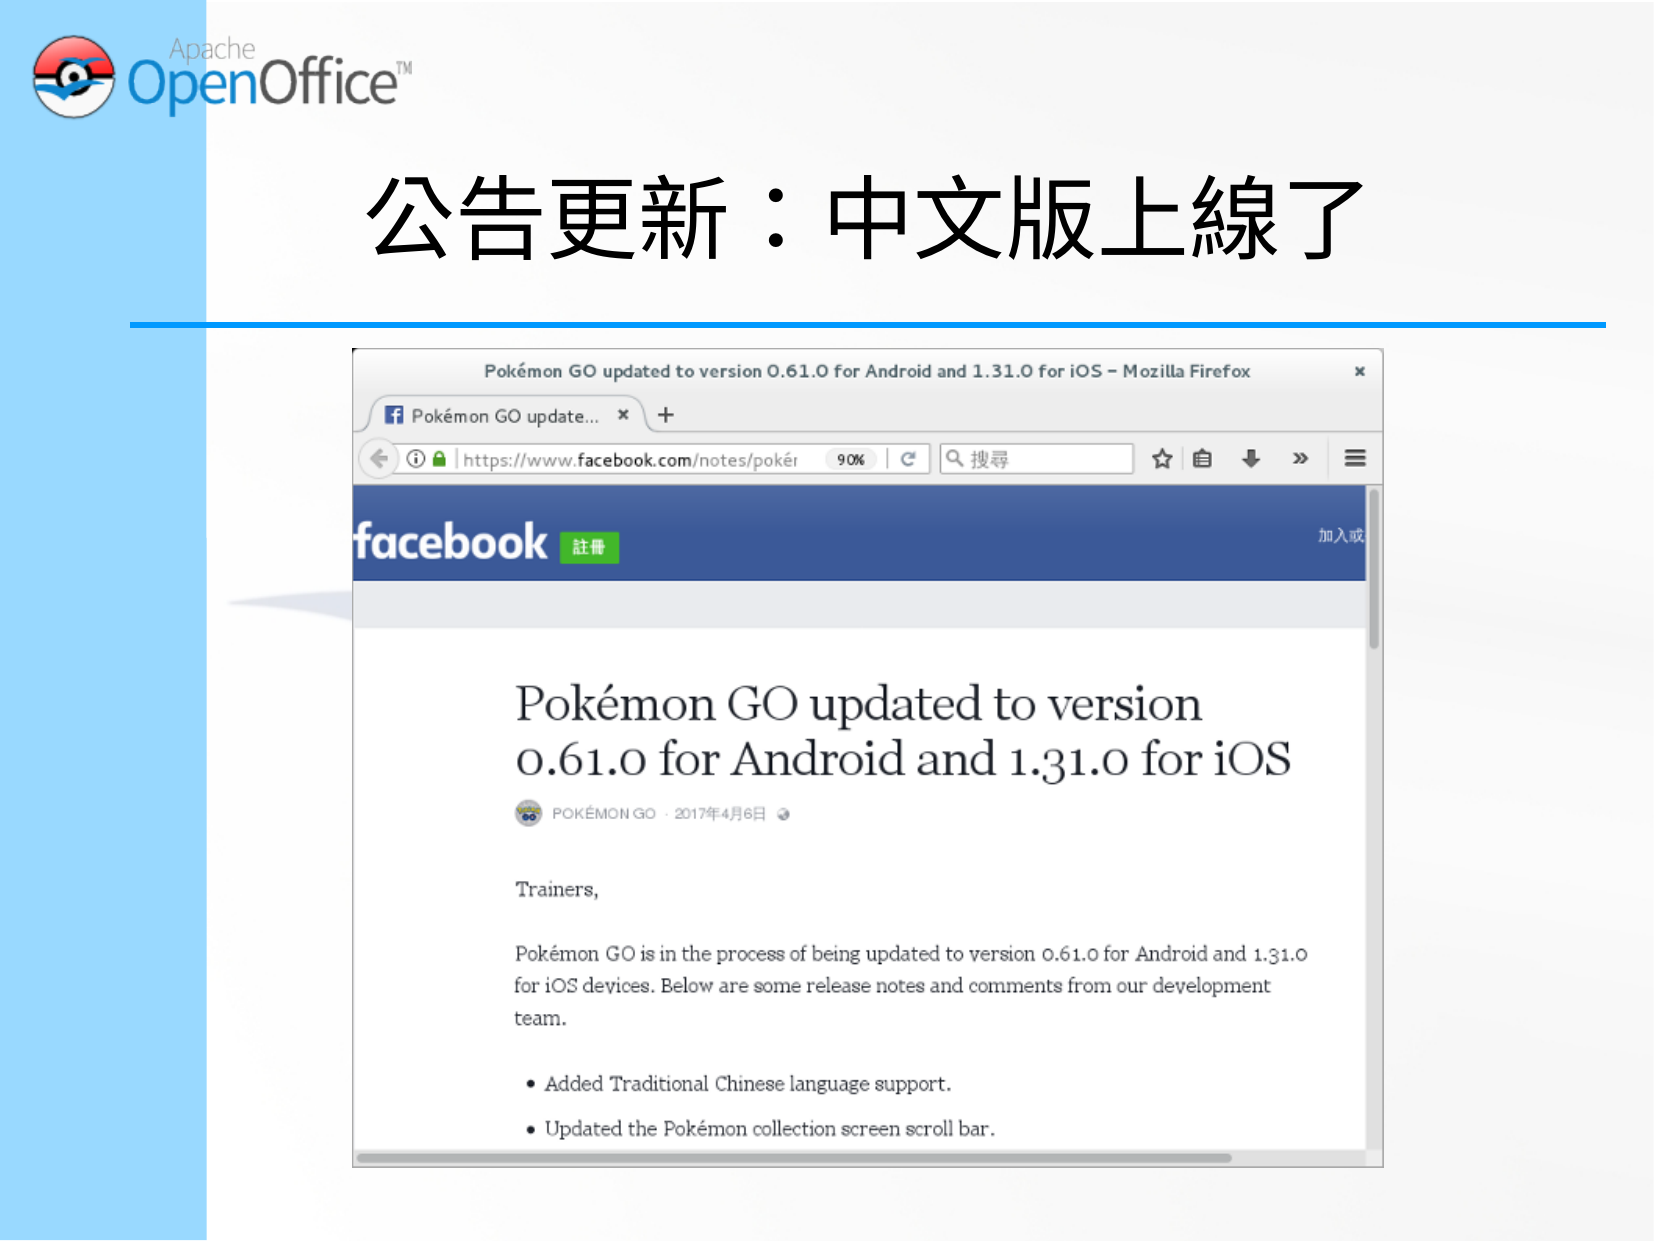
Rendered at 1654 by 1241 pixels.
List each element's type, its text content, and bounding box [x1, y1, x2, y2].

title 公告更新：中文版上線了 [165, 108, 1571, 316]
picture [31, 2, 1654, 1241]
